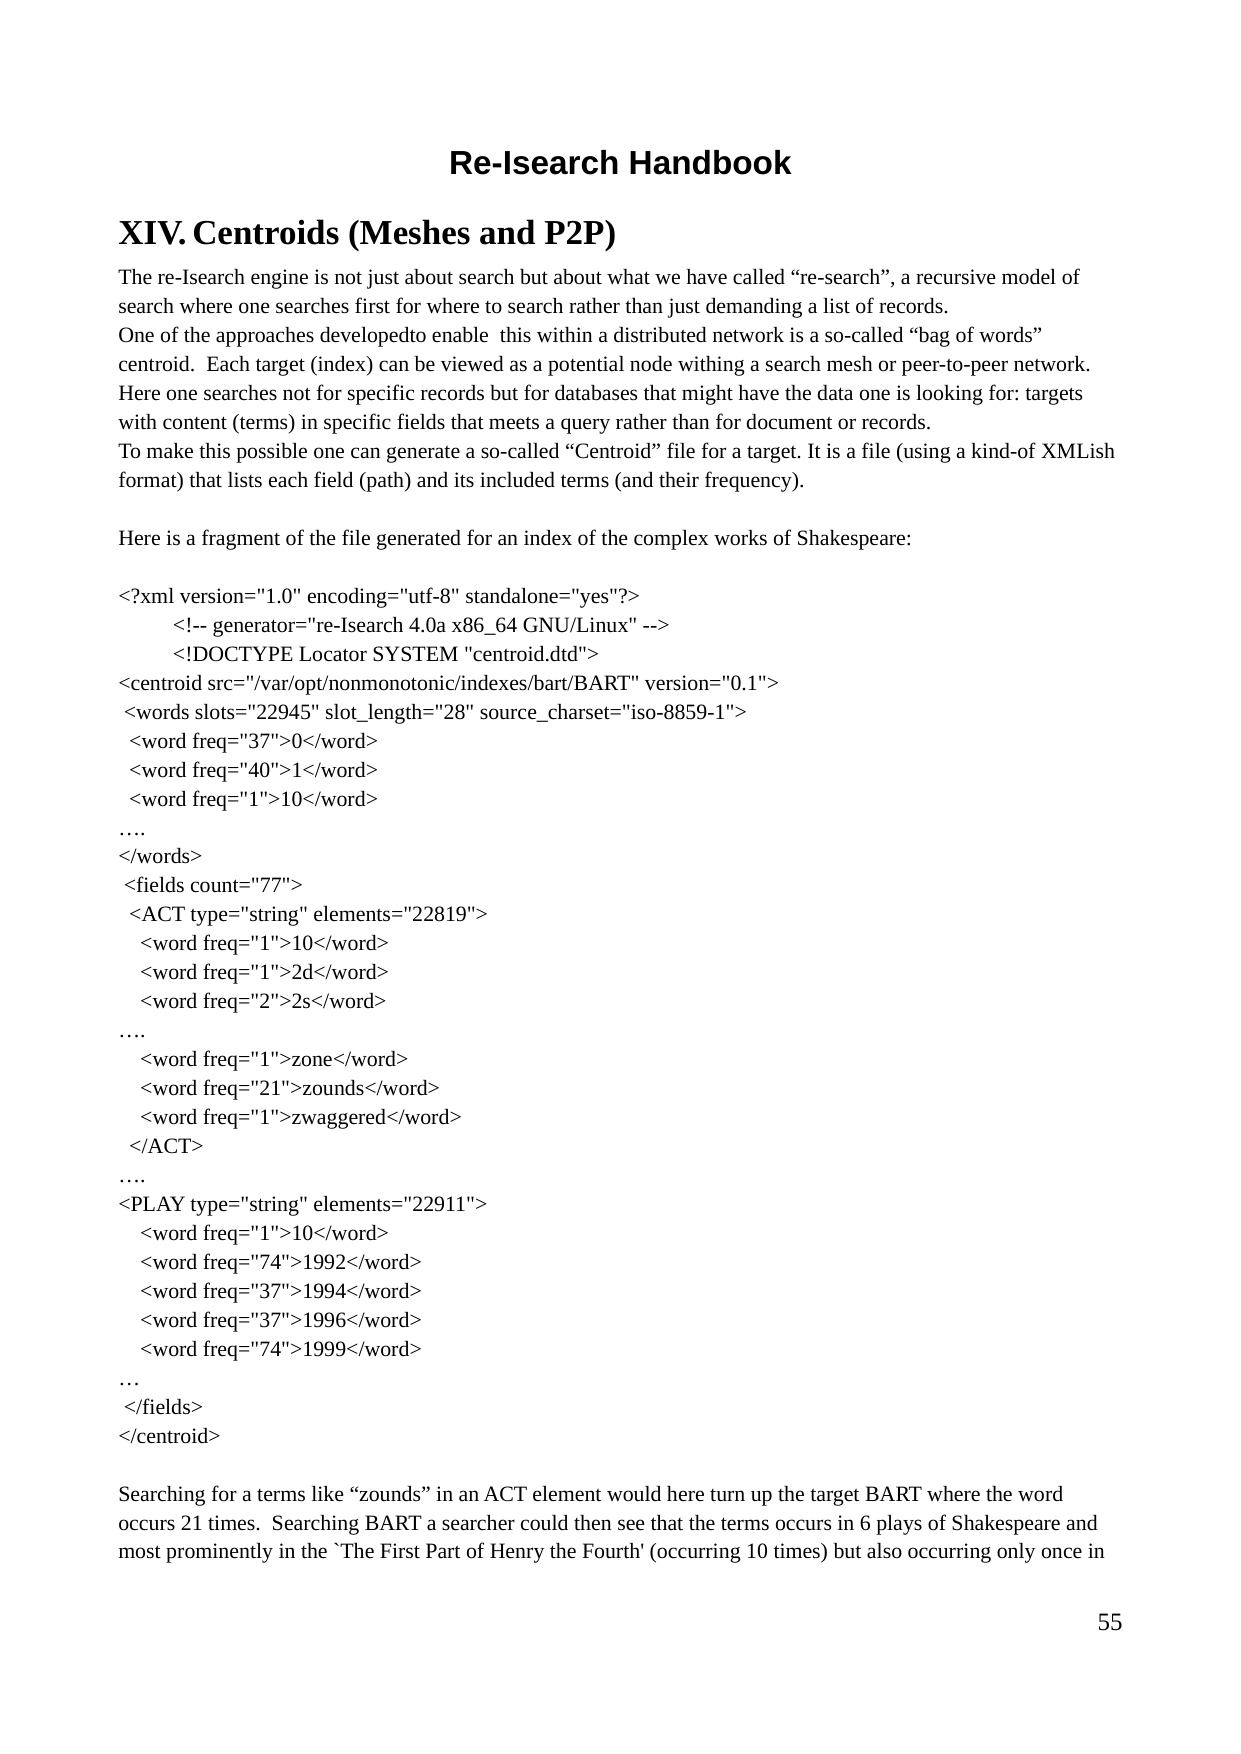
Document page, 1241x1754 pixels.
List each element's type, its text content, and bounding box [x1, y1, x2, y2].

text <centroid src="/var/opt/nonmonotonic/indexes/bart/BART" version="0.1"> [118, 670, 1122, 695]
text … [118, 1365, 1122, 1390]
text </words> [118, 843, 1122, 869]
text <word freq="1">10</word> [118, 930, 1122, 956]
text <word freq="37">0</word> [118, 728, 1122, 753]
text <word freq="74">1992</word> [118, 1249, 1122, 1274]
text <words slots="22945" slot_length="28" source_charset="iso-8859-1"> [118, 699, 1122, 724]
text To make this possible one can generate a so-called “Centroid” file for a target. It is a file (using a kind-of XMLish format) that lists each field (path) and its included terms (and their frequency). [118, 438, 1122, 492]
text <?xml version="1.0" encoding="utf-8" standalone="yes"?> [118, 583, 1122, 608]
text <word freq="37">1994</word> [118, 1278, 1122, 1303]
text One of the approaches developedto enable this within a distributed network is a so-called “bag of words” centroid. Each target (index) can be viewed as a potential node withing a search mesh or peer-to-peer network. Here one searches not for specific records but for databases that might have the data one is looking for: targets with content (terms) in specific fields that meets a query rather than for document or records. [118, 322, 1122, 434]
text <word freq="21">zounds</word> [118, 1075, 1122, 1100]
text <!DOCTYPE Locator SYSTEM "centroid.dtd"> [118, 641, 1122, 666]
text <ACT type="string" elements="22819"> [118, 901, 1122, 927]
text </centroid> [118, 1423, 1122, 1448]
text <word freq="37">1996</word> [118, 1307, 1122, 1332]
text …. [118, 1162, 1122, 1187]
text </fields> [118, 1394, 1122, 1419]
text …. [118, 1017, 1122, 1042]
text …. [118, 814, 1122, 840]
text <word freq="1">zwaggered</word> [118, 1104, 1122, 1129]
text <word freq="1">zone</word> [118, 1046, 1122, 1071]
text <PLAY type="string" elements="22911"> [118, 1191, 1122, 1216]
text <word freq="1">10</word> [118, 1220, 1122, 1245]
text <word freq="40">1</word> [118, 757, 1122, 782]
text The re-Isearch engine is not just about search but about what we have called “re-search”, a recursive model of search where one searches first for where to search rather than just demanding a list of records. [118, 264, 1122, 318]
text Here is a fragment of the file generated for an index of the complex works of Shakespeare: [118, 525, 1122, 550]
text <word freq="2">2s</word> [118, 988, 1122, 1013]
text <word freq="1">2d</word> [118, 959, 1122, 984]
text Searching for a terms like “zounds” in an ACT element would here turn up the target BART where the word occurs 21 times. Searching BART a searcher could then see that the terms occurs in 6 plays of Shakespeare and most prominently in the `The First Part of Henry the Fourth' (occurring 10 times) but also occurring only once in [118, 1481, 1122, 1564]
text <word freq="1">10</word> [118, 786, 1122, 811]
text <!-- generator="re-Isearch 4.0a x86_64 GNU/Linux" --> [118, 612, 1122, 637]
text <fields count="77"> [118, 872, 1122, 898]
subtitle Centroids (Meshes and P2P) [118, 212, 1122, 252]
text </ACT> [118, 1133, 1122, 1158]
text <word freq="74">1999</word> [118, 1336, 1122, 1361]
